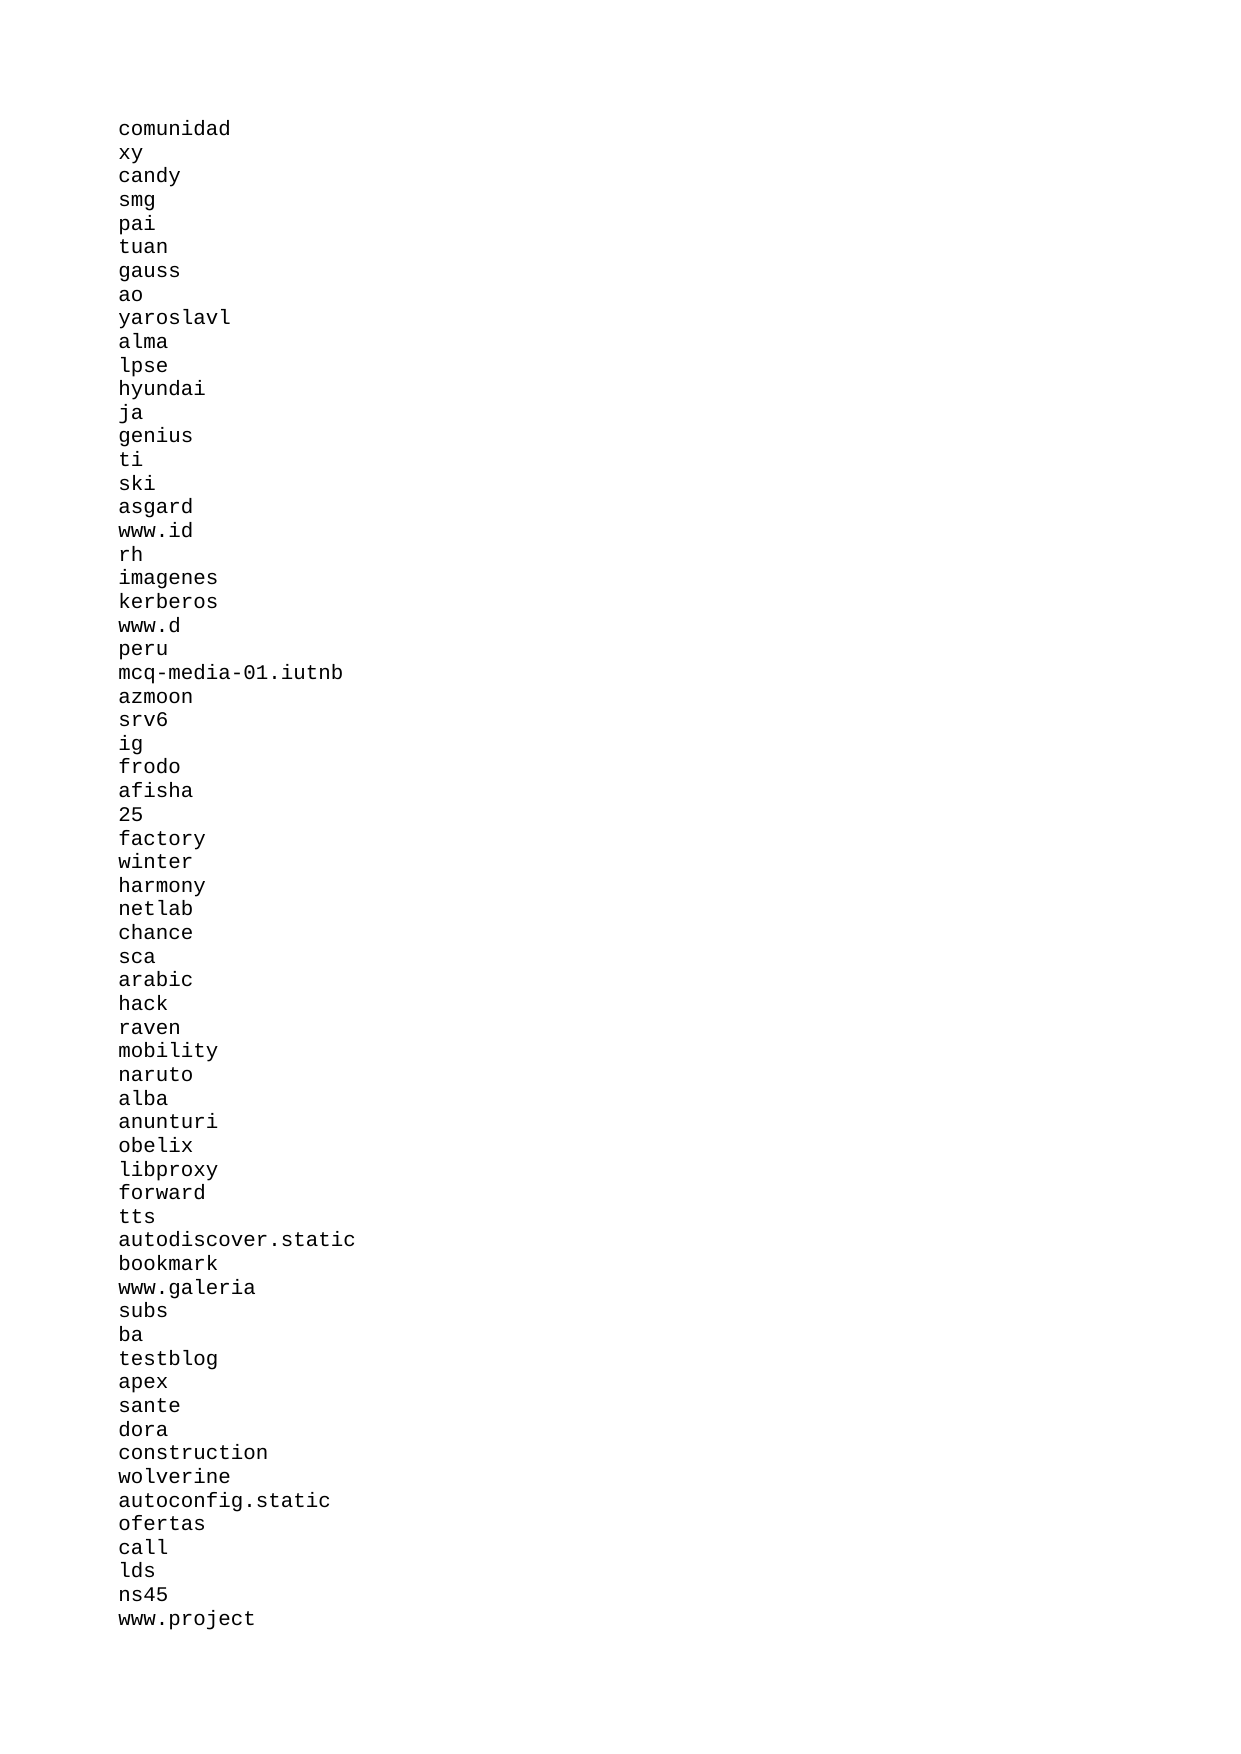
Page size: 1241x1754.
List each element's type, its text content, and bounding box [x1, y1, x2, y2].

text chance [118, 922, 1122, 946]
text asgard [118, 496, 1122, 520]
text netlab [118, 898, 1122, 922]
text mcq-media-01.iutnb [118, 662, 1122, 686]
text ba [118, 1324, 1122, 1348]
text dora [118, 1419, 1122, 1442]
text arabic [118, 969, 1122, 993]
text afisha [118, 780, 1122, 804]
text ao [118, 284, 1122, 307]
text imagenes [118, 567, 1122, 591]
text gauss [118, 260, 1122, 284]
text azmoon [118, 686, 1122, 709]
text naruto [118, 1064, 1122, 1088]
text anunturi [118, 1111, 1122, 1135]
text ofertas [118, 1513, 1122, 1537]
text www.d [118, 615, 1122, 638]
text ig [118, 733, 1122, 757]
text forward [118, 1182, 1122, 1206]
text ns45 [118, 1584, 1122, 1608]
text yaroslavl [118, 307, 1122, 331]
text libproxy [118, 1158, 1122, 1182]
text tuan [118, 236, 1122, 260]
text subs [118, 1300, 1122, 1324]
text rh [118, 544, 1122, 567]
text peru [118, 638, 1122, 662]
text alba [118, 1088, 1122, 1111]
text candy [118, 165, 1122, 189]
text www.id [118, 520, 1122, 544]
text autodiscover.static [118, 1229, 1122, 1253]
text www.project [118, 1608, 1122, 1631]
text ja [118, 402, 1122, 426]
text hack [118, 993, 1122, 1017]
text call [118, 1537, 1122, 1561]
text raven [118, 1017, 1122, 1040]
text bookmark [118, 1253, 1122, 1277]
text ti [118, 449, 1122, 473]
text lds [118, 1561, 1122, 1584]
text autoconfig.static [118, 1489, 1122, 1513]
text apex [118, 1371, 1122, 1395]
text mobility [118, 1040, 1122, 1064]
text xy [118, 142, 1122, 165]
text www.galeria [118, 1277, 1122, 1300]
text hyundai [118, 378, 1122, 402]
text comunidad [118, 118, 1122, 142]
text sante [118, 1395, 1122, 1419]
text lpse [118, 354, 1122, 378]
text winter [118, 851, 1122, 875]
text tts [118, 1206, 1122, 1229]
text harmony [118, 875, 1122, 898]
text frodo [118, 757, 1122, 780]
text kerberos [118, 591, 1122, 615]
text alma [118, 331, 1122, 354]
text srv6 [118, 709, 1122, 733]
text construction [118, 1442, 1122, 1466]
text 25 [118, 804, 1122, 827]
text pai [118, 213, 1122, 236]
text obelix [118, 1135, 1122, 1158]
text genius [118, 426, 1122, 449]
text smg [118, 189, 1122, 213]
text testblog [118, 1348, 1122, 1371]
text wolverine [118, 1466, 1122, 1489]
text ski [118, 473, 1122, 496]
text factory [118, 827, 1122, 851]
text sca [118, 946, 1122, 969]
